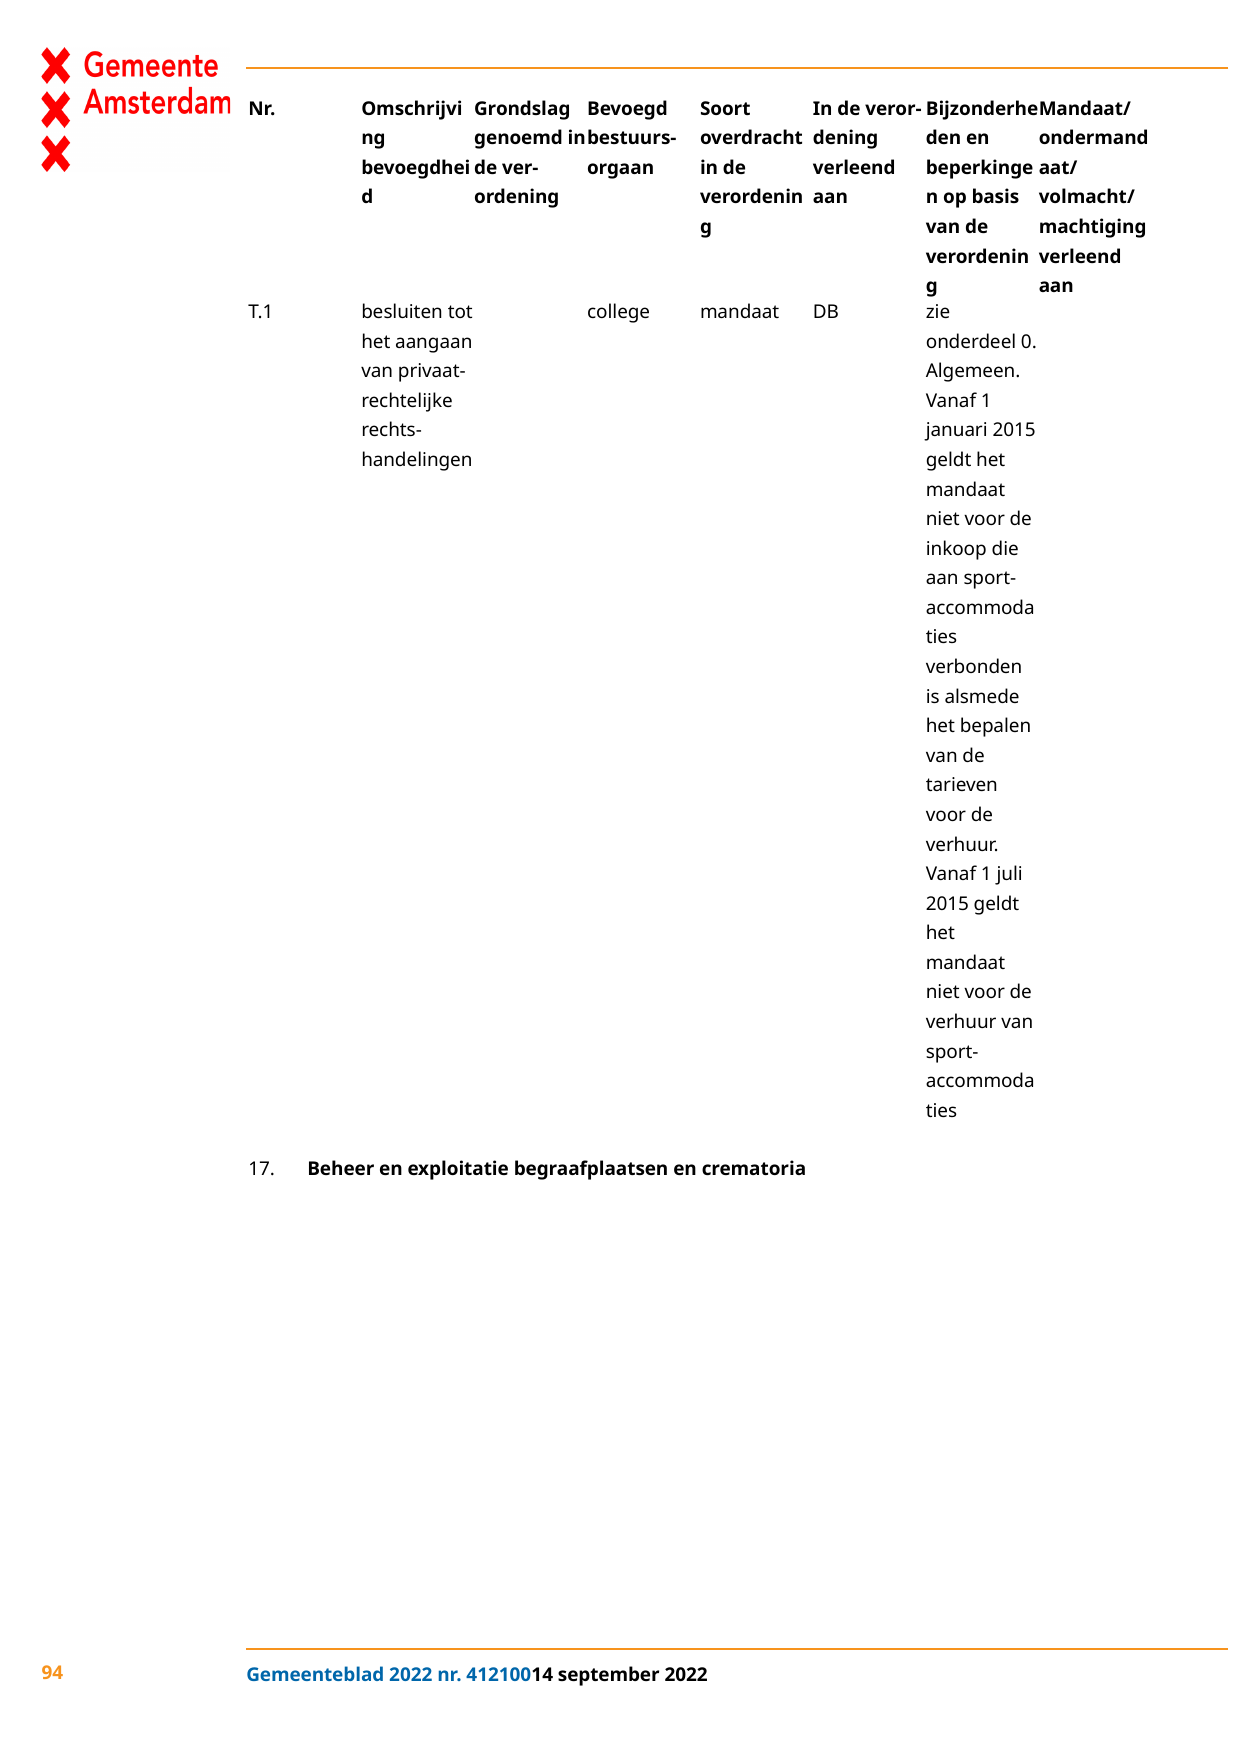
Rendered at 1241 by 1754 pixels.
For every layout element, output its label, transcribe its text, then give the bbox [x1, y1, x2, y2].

table_cell T.1 [248, 298, 361, 1123]
table_cell besluiten tot het aangaan van privaat-rechtelijke rechts-handelingen [361, 298, 474, 1123]
table_cell [1039, 298, 1152, 1123]
table_cell mandaat [700, 298, 813, 1123]
picture [41, 47, 231, 172]
table_header Soort overdracht in de verordening [700, 95, 813, 298]
table_header Bevoegd bestuurs-orgaan [587, 95, 700, 298]
table_header Grondslag genoemd in de ver-ordening [474, 95, 587, 298]
table_header Omschrijving bevoegdheid [361, 95, 474, 298]
table_header In de veror-dening verleend aan [813, 95, 926, 298]
table_header Mandaat/ondermandaat/ volmacht/machtiging verleend aan [1039, 95, 1152, 298]
table_header Bijzonderheden en beperkingen op basis van de verordening [926, 95, 1038, 298]
list Beheer en exploitatie begraafplaatsen en crematoria [248, 1156, 1152, 1181]
table_cell DB [813, 298, 926, 1123]
table_cell [474, 298, 587, 1123]
table_header Nr. [248, 95, 361, 298]
table_cell zie onderdeel 0. Algemeen. Vanaf 1 januari 2015 geldt het mandaat niet voor de inkoop die aan sport-accommodaties verbonden is alsmede het bepalen van de tarieven voor de verhuur. Vanaf 1 juli 2015 geldt het mandaat niet voor de verhuur van sport-accommodaties [926, 298, 1038, 1123]
table_cell college [587, 298, 700, 1123]
